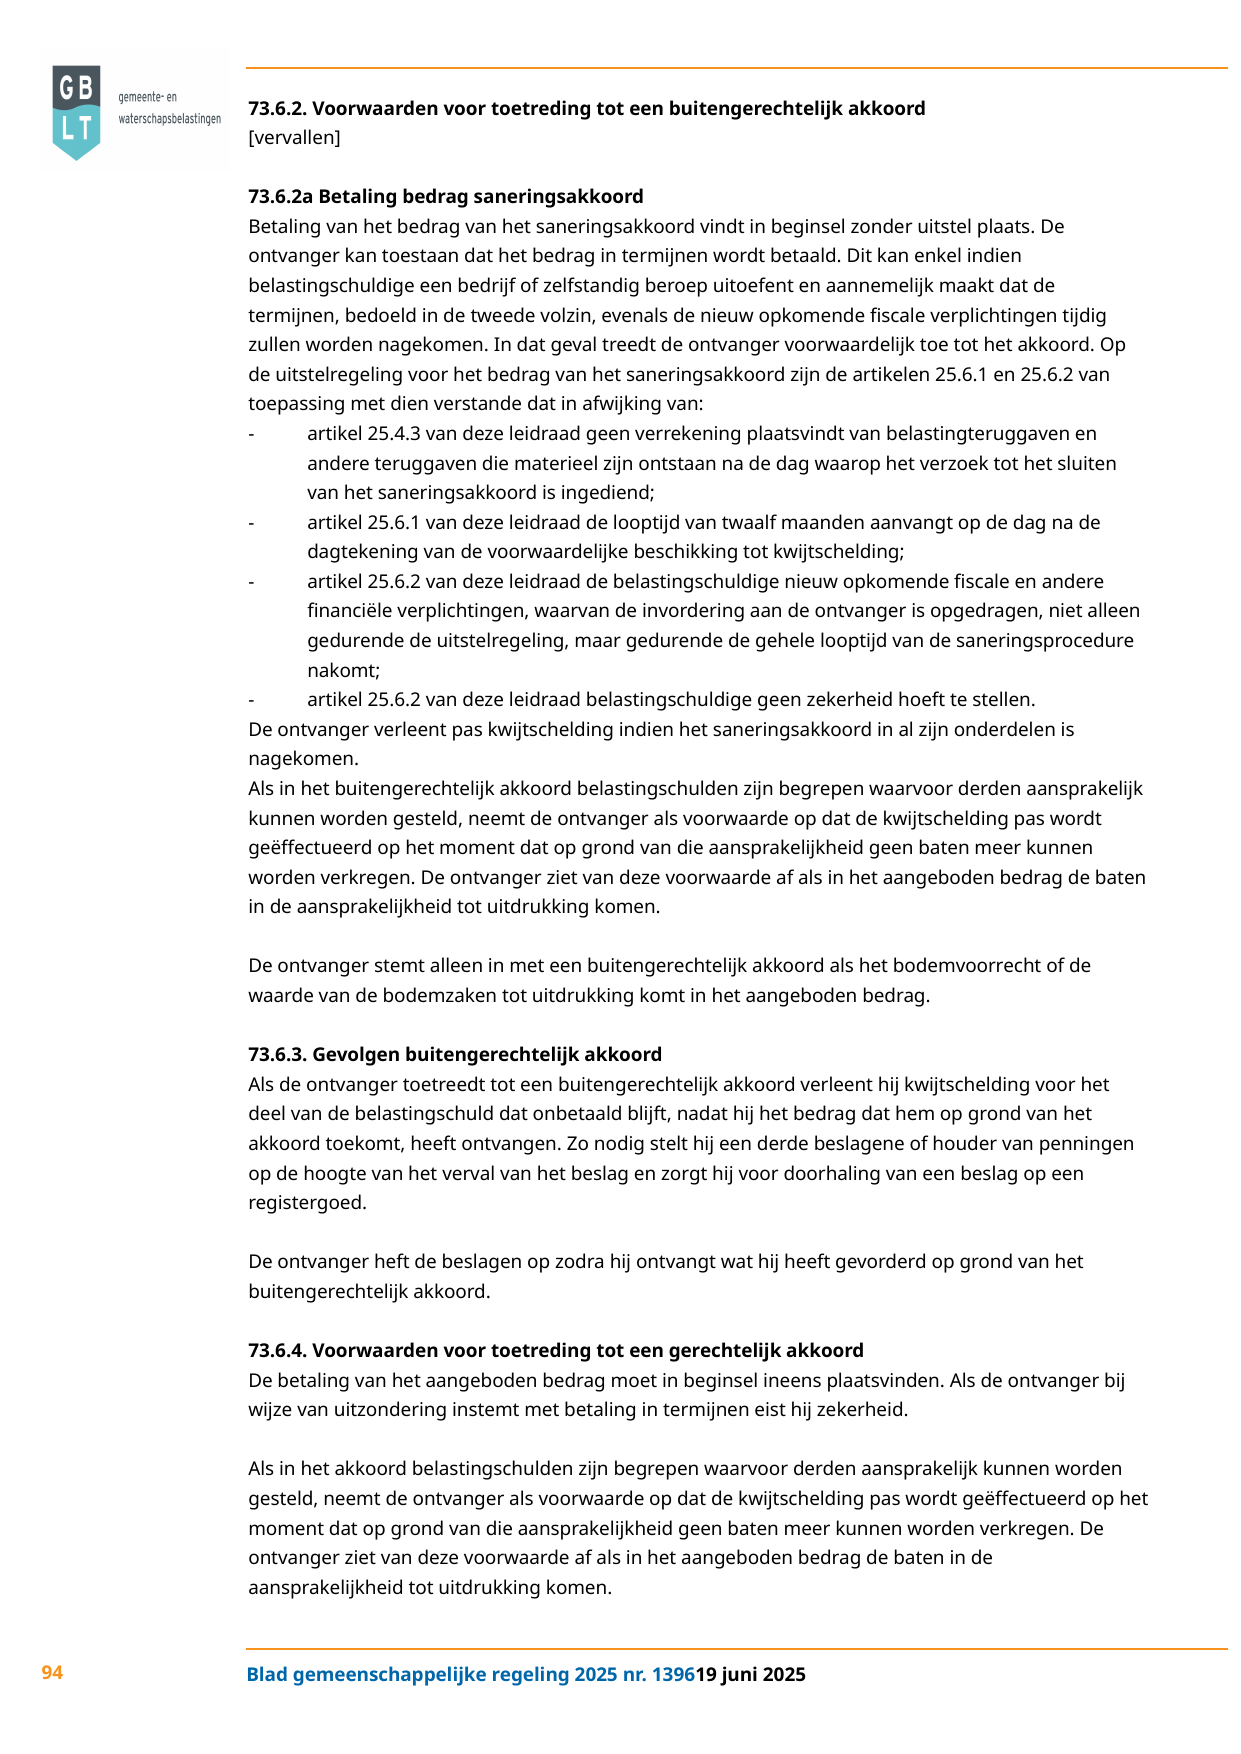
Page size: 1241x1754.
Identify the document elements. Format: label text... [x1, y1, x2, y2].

picture [41, 47, 231, 172]
list artikel 25.6.1 van deze leidraad de looptijd van twaalf maanden aanvangt op de dag na de dagtekening van de voorwaardelijke beschikking tot kwijtschelding; [248, 509, 1152, 564]
text 73.6.3. Gevolgen buitengerechtelijk akkoord [248, 1041, 1152, 1067]
text De betaling van het aangeboden bedrag moet in beginsel ineens plaatsvinden. Als de ontvanger bij wijze van uitzondering instemt met betaling in termijnen eist hij zekerheid. [248, 1367, 1152, 1422]
list artikel 25.4.3 van deze leidraad geen verrekening plaatsvindt van belastingteruggaven en andere teruggaven die materieel zijn ontstaan na de dag waarop het verzoek tot het sluiten van het saneringsakkoord is ingediend; [248, 420, 1152, 505]
text De ontvanger stemt alleen in met een buitengerechtelijk akkoord als het bodemvoorrecht of de waarde van de bodemzaken tot uitdrukking komt in het aangeboden bedrag. [248, 953, 1152, 1008]
text [vervallen] [248, 124, 1152, 150]
list artikel 25.6.2 van deze leidraad belastingschuldige geen zekerheid hoeft te stellen. [248, 686, 1152, 712]
text De ontvanger verleent pas kwijtschelding indien het saneringsakkoord in al zijn onderdelen is nagekomen. [248, 716, 1152, 771]
text Als in het buitengerechtelijk akkoord belastingschulden zijn begrepen waarvoor derden aansprakelijk kunnen worden gesteld, neemt de ontvanger als voorwaarde op dat de kwijtschelding pas wordt geëffectueerd op het moment dat op grond van die aansprakelijkheid geen baten meer kunnen worden verkregen. De ontvanger ziet van deze voorwaarde af als in het aangeboden bedrag de baten in de aansprakelijkheid tot uitdrukking komen. [248, 775, 1152, 919]
text 73.6.2a Betaling bedrag saneringsakkoord [248, 183, 1152, 209]
text 73.6.2. Voorwaarden voor toetreding tot een buitengerechtelijk akkoord [248, 95, 1152, 121]
list artikel 25.6.2 van deze leidraad de belastingschuldige nieuw opkomende fiscale en andere financiële verplichtingen, waarvan de invordering aan de ontvanger is opgedragen, niet alleen gedurende de uitstelregeling, maar gedurende de gehele looptijd van de saneringsprocedure nakomt; [248, 568, 1152, 683]
text 73.6.4. Voorwaarden voor toetreding tot een gerechtelijk akkoord [248, 1337, 1152, 1363]
text Betaling van het bedrag van het saneringsakkoord vindt in beginsel zonder uitstel plaats. De ontvanger kan toestaan dat het bedrag in termijnen wordt betaald. Dit kan enkel indien belastingschuldige een bedrijf of zelfstandig beroep uitoefent en aannemelijk maakt dat de termijnen, bedoeld in de tweede volzin, evenals de nieuw opkomende fiscale verplichtingen tijdig zullen worden nagekomen. In dat geval treedt de ontvanger voorwaardelijk toe tot het akkoord. Op de uitstelregeling voor het bedrag van het saneringsakkoord zijn de artikelen 25.6.1 en 25.6.2 van toepassing met dien verstande dat in afwijking van: [248, 213, 1152, 416]
text De ontvanger heft de beslagen op zodra hij ontvangt wat hij heeft gevorderd op grond van het buitengerechtelijk akkoord. [248, 1248, 1152, 1304]
text Als in het akkoord belastingschulden zijn begrepen waarvoor derden aansprakelijk kunnen worden gesteld, neemt de ontvanger als voorwaarde op dat de kwijtschelding pas wordt geëffectueerd op het moment dat op grond van die aansprakelijkheid geen baten meer kunnen worden verkregen. De ontvanger ziet van deze voorwaarde af als in het aangeboden bedrag de baten in de aansprakelijkheid tot uitdrukking komen. [248, 1456, 1152, 1600]
text Als de ontvanger toetreedt tot een buitengerechtelijk akkoord verleent hij kwijtschelding voor het deel van de belastingschuld dat onbetaald blijft, nadat hij het bedrag dat hem op grond van het akkoord toekomt, heeft ontvangen. Zo nodig stelt hij een derde beslagene of houder van penningen op de hoogte van het verval van het beslag en zorgt hij voor doorhaling van een beslag op een registergoed. [248, 1071, 1152, 1215]
